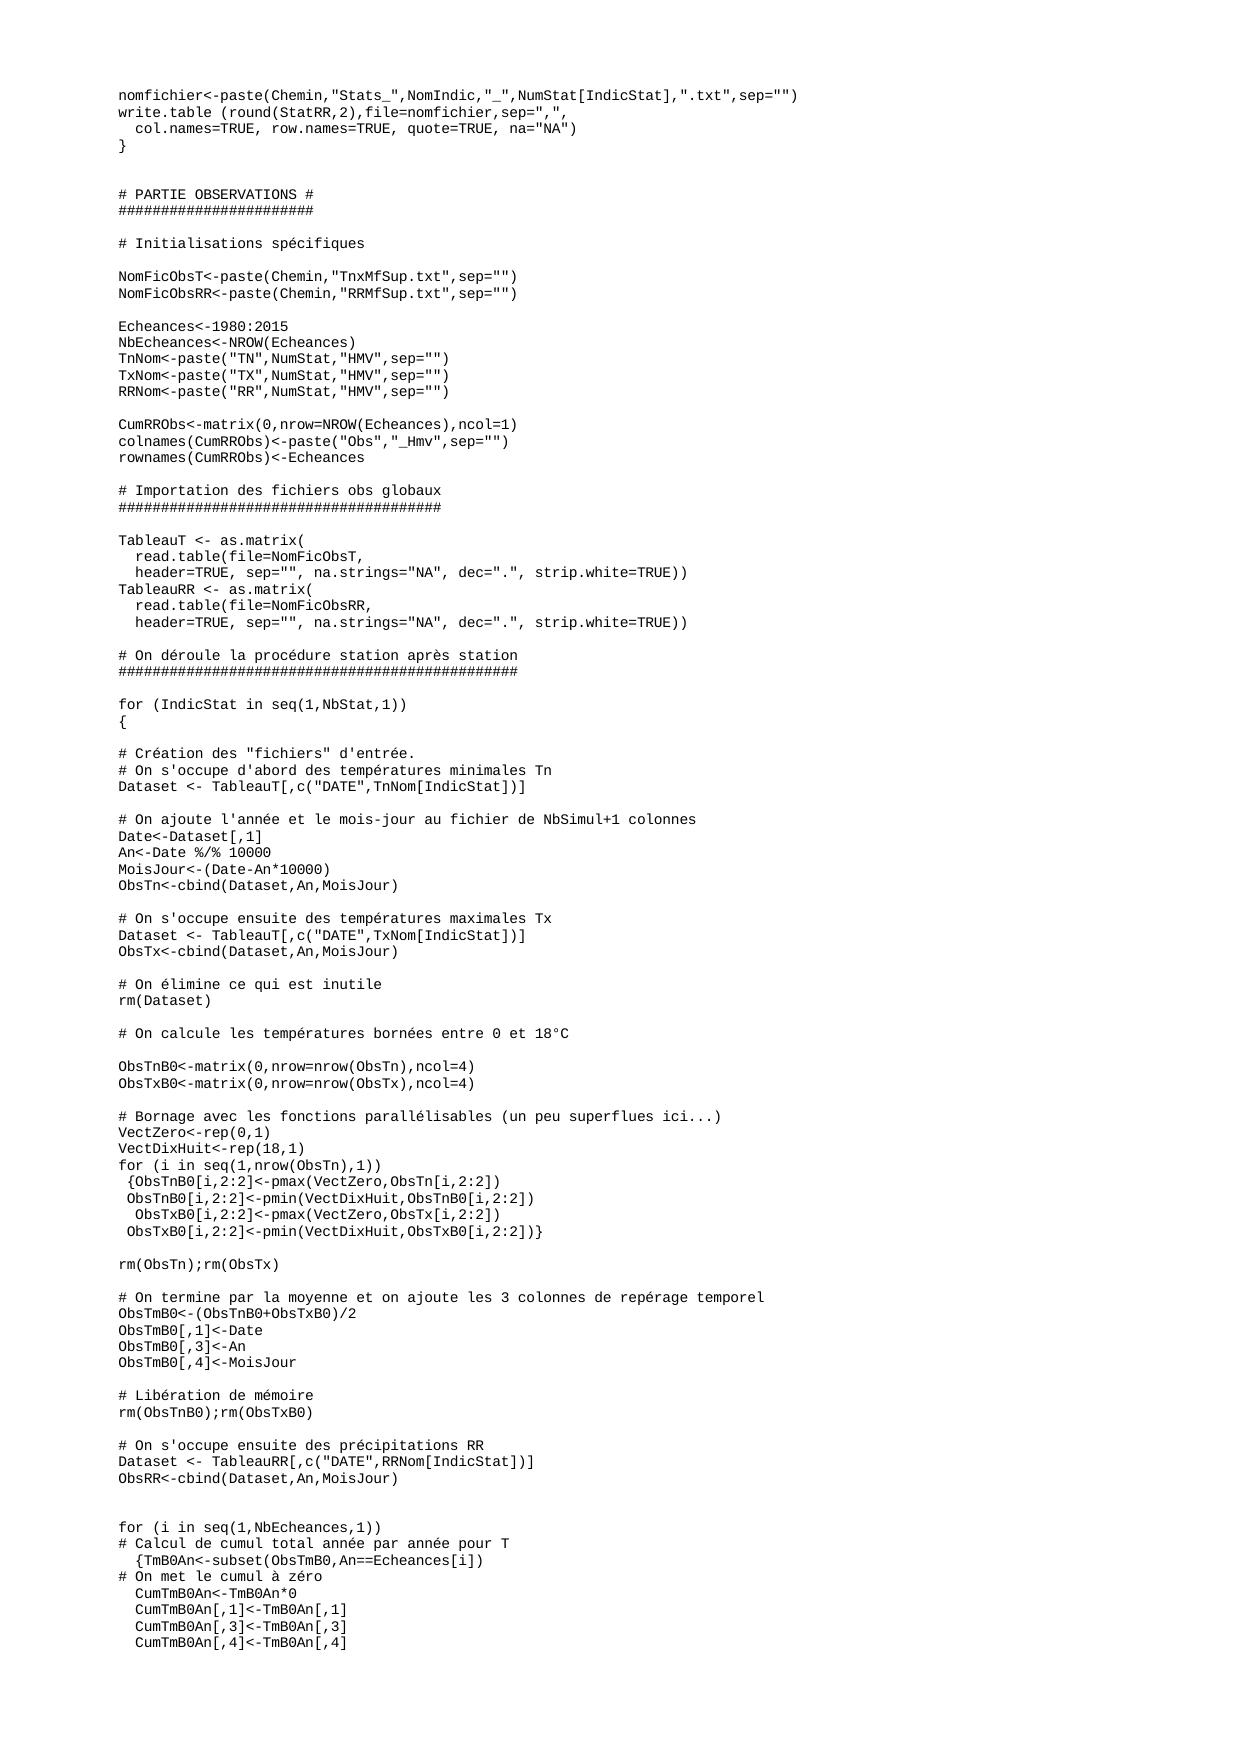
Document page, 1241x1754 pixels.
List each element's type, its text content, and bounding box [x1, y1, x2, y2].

text # Calcul de cumul total année par année pour T [118, 1537, 1122, 1553]
text # On s'occupe d'abord des températures minimales Tn [118, 763, 1122, 780]
text CumTmB0An<-TmB0An*0 [118, 1586, 1122, 1603]
text read.table(file=NomFicObsRR, [118, 599, 1122, 615]
text } [118, 138, 1122, 154]
text Echeances<-1980:2015 [118, 319, 1122, 335]
text rm(ObsTnB0);rm(ObsTxB0) [118, 1405, 1122, 1422]
text ObsTxB0[i,2:2]<-pmin(VectDixHuit,ObsTxB0[i,2:2])} [118, 1224, 1122, 1241]
text { [118, 714, 1122, 730]
text ObsTn<-cbind(Dataset,An,MoisJour) [118, 878, 1122, 895]
text ObsRR<-cbind(Dataset,An,MoisJour) [118, 1471, 1122, 1487]
text TnNom<-paste("TN",NumStat,"HMV",sep="") [118, 352, 1122, 368]
text # On calcule les températures bornées entre 0 et 18°C [118, 1027, 1122, 1043]
text ObsTmB0[,3]<-An [118, 1339, 1122, 1356]
text # Création des "fichiers" d'entrée. [118, 747, 1122, 763]
text ObsTnB0<-matrix(0,nrow=nrow(ObsTn),ncol=4) [118, 1059, 1122, 1076]
text # On s'occupe ensuite des précipitations RR [118, 1438, 1122, 1454]
text ObsTmB0[,1]<-Date [118, 1323, 1122, 1339]
text NomFicObsRR<-paste(Chemin,"RRMfSup.txt",sep="") [118, 286, 1122, 302]
text Dataset <- TableauT[,c("DATE",TnNom[IndicStat])] [118, 780, 1122, 796]
text ####################### [118, 204, 1122, 220]
text rm(ObsTn);rm(ObsTx) [118, 1257, 1122, 1273]
text # PARTIE OBSERVATIONS # [118, 187, 1122, 204]
text header=TRUE, sep="", na.strings="NA", dec=".", strip.white=TRUE)) [118, 615, 1122, 632]
text # Libération de mémoire [118, 1389, 1122, 1405]
text ObsTxB0<-matrix(0,nrow=nrow(ObsTx),ncol=4) [118, 1076, 1122, 1092]
text for (i in seq(1,nrow(ObsTn),1)) [118, 1158, 1122, 1175]
text write.table (round(StatRR,2),file=nomfichier,sep=",", [118, 105, 1122, 121]
text ###################################### [118, 500, 1122, 516]
text {ObsTnB0[i,2:2]<-pmax(VectZero,ObsTn[i,2:2]) [118, 1175, 1122, 1191]
text TxNom<-paste("TX",NumStat,"HMV",sep="") [118, 368, 1122, 385]
text rm(Dataset) [118, 994, 1122, 1010]
text # Importation des fichiers obs globaux [118, 483, 1122, 500]
text # Bornage avec les fonctions parallélisables (un peu superflues ici...) [118, 1109, 1122, 1125]
text # On termine par la moyenne et on ajoute les 3 colonnes de repérage temporel [118, 1290, 1122, 1306]
text ObsTxB0[i,2:2]<-pmax(VectZero,ObsTx[i,2:2]) [118, 1208, 1122, 1224]
text # On s'occupe ensuite des températures maximales Tx [118, 911, 1122, 928]
text ObsTmB0[,4]<-MoisJour [118, 1356, 1122, 1372]
text read.table(file=NomFicObsT, [118, 549, 1122, 566]
text TableauRR <- as.matrix( [118, 582, 1122, 599]
text Date<-Dataset[,1] [118, 829, 1122, 846]
text # Initialisations spécifiques [118, 237, 1122, 253]
text ObsTmB0<-(ObsTnB0+ObsTxB0)/2 [118, 1306, 1122, 1323]
text VectDixHuit<-rep(18,1) [118, 1142, 1122, 1158]
text MoisJour<-(Date-An*10000) [118, 862, 1122, 878]
text nomfichier<-paste(Chemin,"Stats_",NomIndic,"_",NumStat[IndicStat],".txt",sep="") [118, 88, 1122, 105]
text rownames(CumRRObs)<-Echeances [118, 451, 1122, 467]
text An<-Date %/% 10000 [118, 846, 1122, 862]
text CumTmB0An[,1]<-TmB0An[,1] [118, 1603, 1122, 1619]
text # On met le cumul à zéro [118, 1570, 1122, 1586]
text ObsTx<-cbind(Dataset,An,MoisJour) [118, 944, 1122, 961]
text RRNom<-paste("RR",NumStat,"HMV",sep="") [118, 385, 1122, 401]
text # On ajoute l'année et le mois-jour au fichier de NbSimul+1 colonnes [118, 813, 1122, 829]
text header=TRUE, sep="", na.strings="NA", dec=".", strip.white=TRUE)) [118, 566, 1122, 582]
text ############################################### [118, 664, 1122, 681]
text # On élimine ce qui est inutile [118, 977, 1122, 994]
text colnames(CumRRObs)<-paste("Obs","_Hmv",sep="") [118, 434, 1122, 451]
text TableauT <- as.matrix( [118, 533, 1122, 549]
text CumTmB0An[,3]<-TmB0An[,3] [118, 1619, 1122, 1636]
text Dataset <- TableauT[,c("DATE",TxNom[IndicStat])] [118, 928, 1122, 944]
text for (i in seq(1,NbEcheances,1)) [118, 1520, 1122, 1537]
text NomFicObsT<-paste(Chemin,"TnxMfSup.txt",sep="") [118, 269, 1122, 286]
text col.names=TRUE, row.names=TRUE, quote=TRUE, na="NA") [118, 121, 1122, 138]
text VectZero<-rep(0,1) [118, 1125, 1122, 1142]
text CumTmB0An[,4]<-TmB0An[,4] [118, 1636, 1122, 1652]
text {TmB0An<-subset(ObsTmB0,An==Echeances[i]) [118, 1553, 1122, 1570]
text NbEcheances<-NROW(Echeances) [118, 335, 1122, 352]
text CumRRObs<-matrix(0,nrow=NROW(Echeances),ncol=1) [118, 418, 1122, 434]
text for (IndicStat in seq(1,NbStat,1)) [118, 697, 1122, 714]
text Dataset <- TableauRR[,c("DATE",RRNom[IndicStat])] [118, 1454, 1122, 1471]
text # On déroule la procédure station après station [118, 648, 1122, 664]
text ObsTnB0[i,2:2]<-pmin(VectDixHuit,ObsTnB0[i,2:2]) [118, 1191, 1122, 1208]
